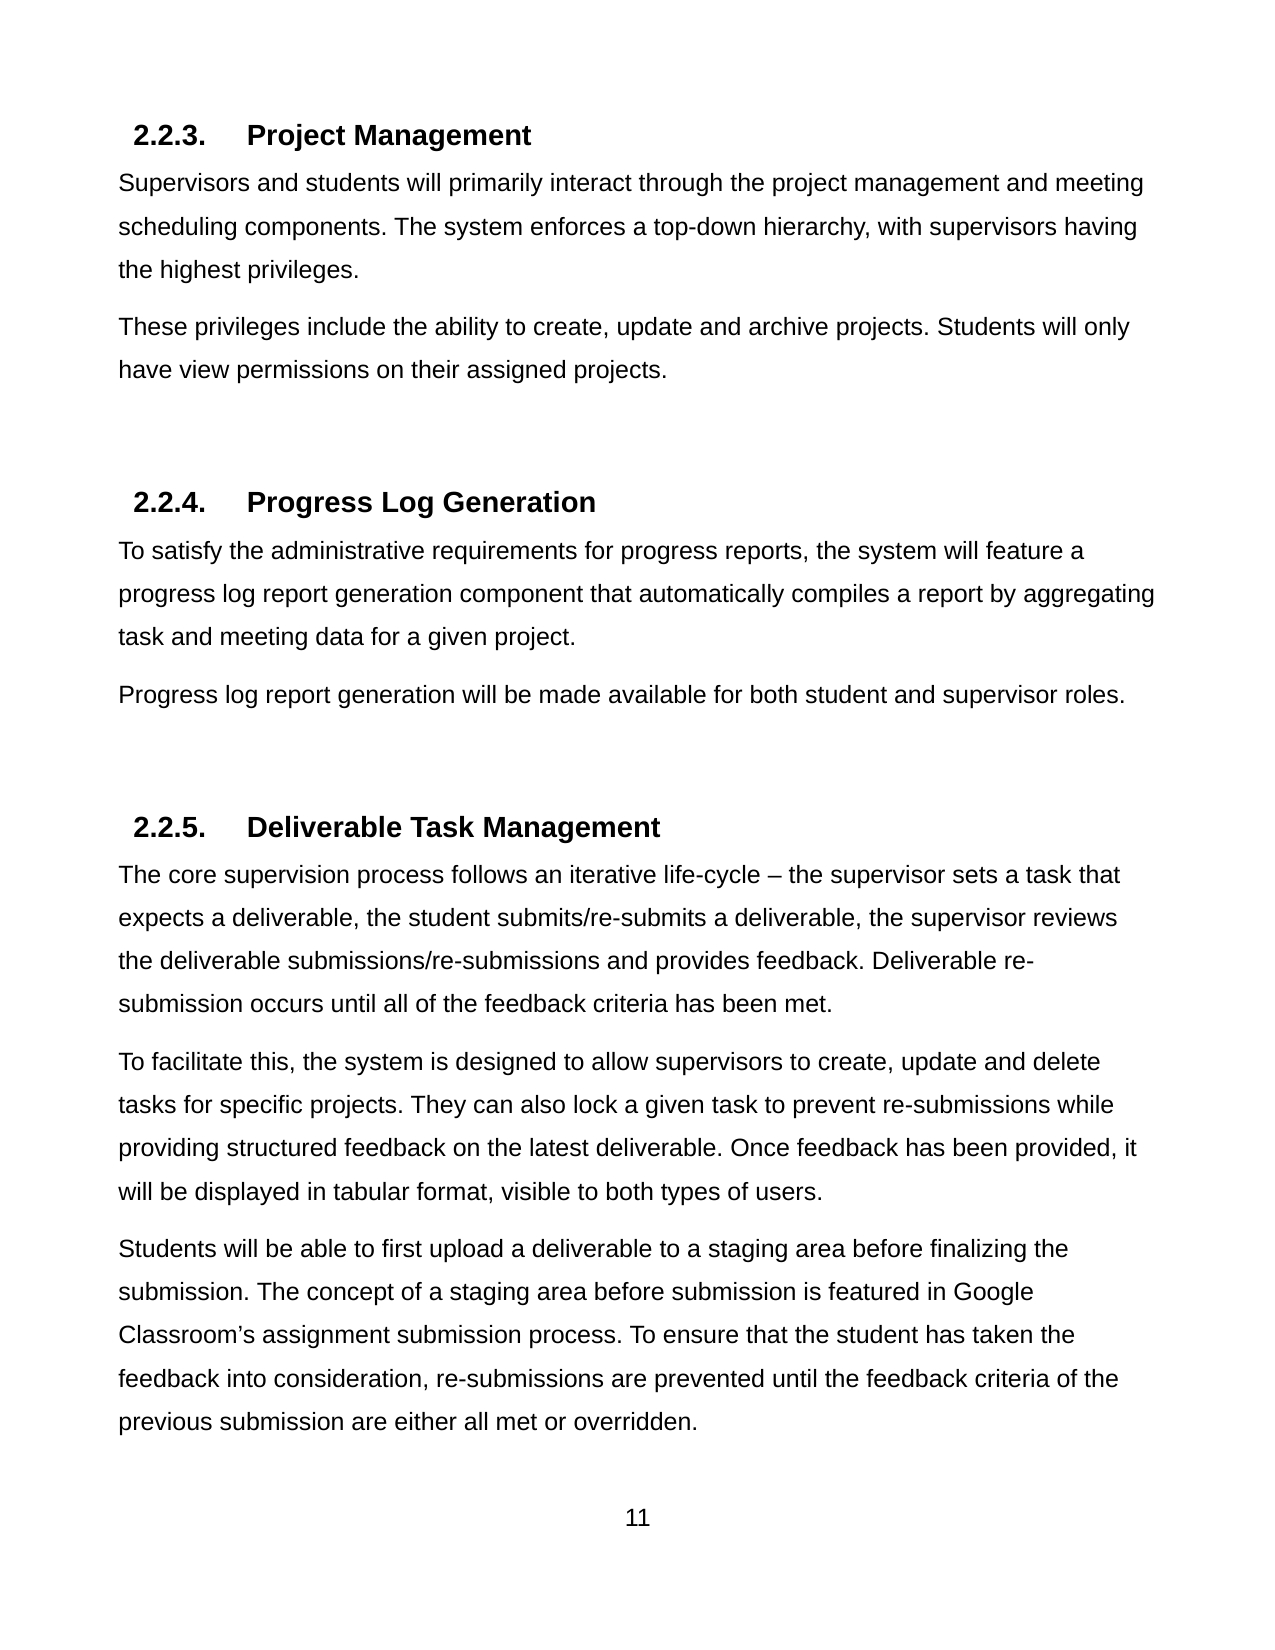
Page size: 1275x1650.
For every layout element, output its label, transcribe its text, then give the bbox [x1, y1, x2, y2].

subtitle Deliverable Task Management [118, 810, 1157, 843]
text Students will be able to first upload a deliverable to a staging area before finalizing the submission. The concept of a staging area before submission is featured in Google Classroom’s assignment submission process. To ensure that the student has taken the feedback into consideration, re-submissions are prevented until the feedback criteria of the previous submission are either all met or overridden. [118, 1234, 1157, 1436]
subtitle Progress Log Generation [118, 486, 1157, 519]
text The core supervision process follows an iterative life-cycle – the supervisor sets a task that expects a deliverable, the student submits/re-submits a deliverable, the supervisor reviews the deliverable submissions/re-submissions and provides feedback. Deliverable re-submission occurs until all of the feedback criteria has been met. [118, 860, 1157, 1018]
text Supervisors and students will primarily interact through the project management and meeting scheduling components. The system enforces a top-down hierarchy, with supervisors having the highest privileges. [118, 168, 1157, 283]
text To facilitate this, the system is designed to allow supervisors to create, update and delete tasks for specific projects. They can also lock a given task to prevent re-submissions while providing structured feedback on the latest deliverable. Once feedback has been provided, it will be displayed in tabular format, visible to both types of users. [118, 1047, 1157, 1205]
text To satisfy the administrative requirements for progress reports, the system will feature a progress log report generation component that automatically compiles a report by aggregating task and meeting data for a given project. [118, 536, 1157, 651]
subtitle Project Management [118, 118, 1157, 152]
text Progress log report generation will be made available for both student and supervisor roles. [118, 680, 1157, 708]
text These privileges include the ability to create, update and archive projects. Students will only have view permissions on their assigned projects. [118, 312, 1157, 384]
